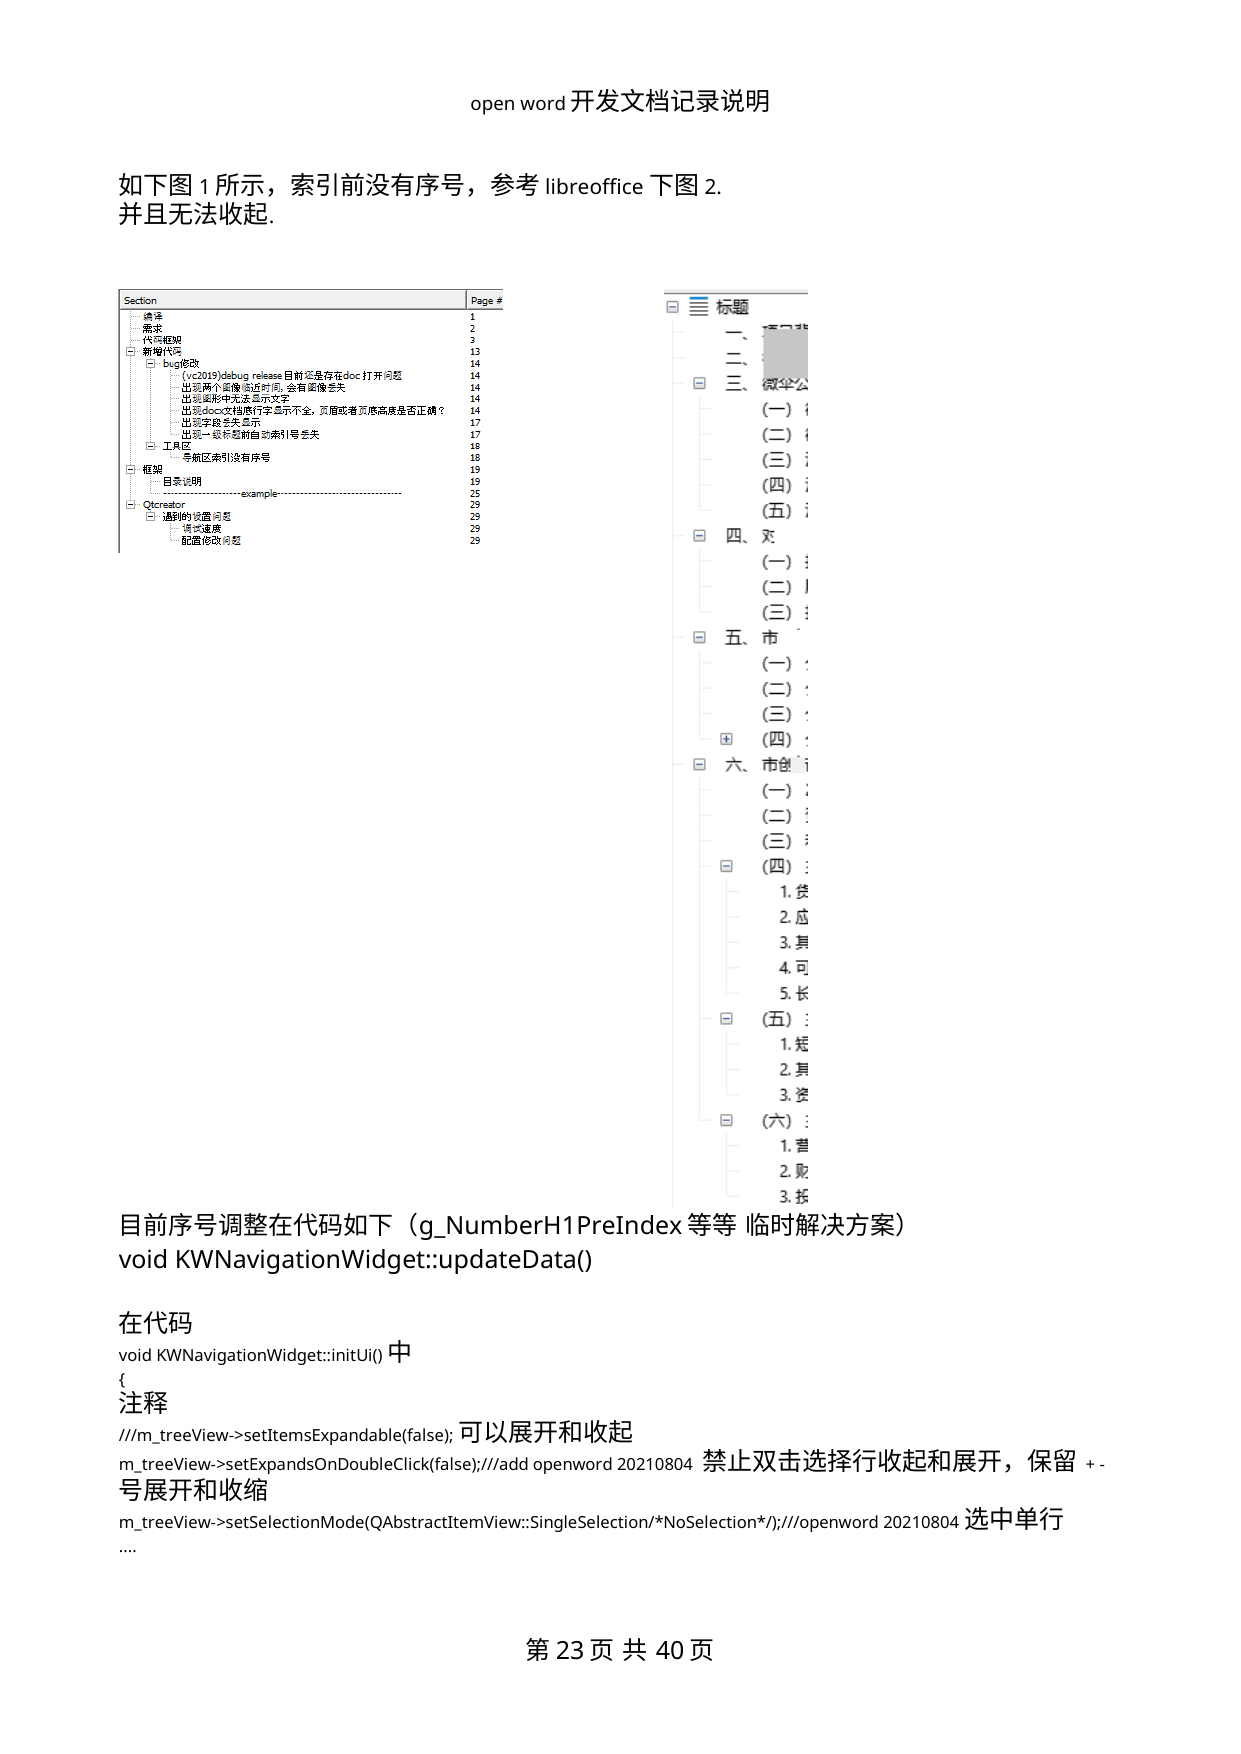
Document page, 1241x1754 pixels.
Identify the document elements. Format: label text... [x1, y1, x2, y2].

text void KWNavigationWidget::initUi() 中 [119, 1338, 1121, 1367]
text 如下图1所示，索引前没有序号，参考libreoffice 下图2. [119, 171, 1121, 200]
picture [664, 289, 808, 1208]
text m_treeView->setExpandsOnDoubleClick(false);///add openword 20210804 禁止双击选择行收起和展开，保留 + - 号展开和收缩 [119, 1448, 1121, 1506]
text 在代码 [119, 1309, 1121, 1338]
text 目前序号调整在代码如下（g_NumberH1PreIndex等等 临时解决方案） [119, 1208, 1121, 1242]
text m_treeView->setSelectionMode(QAbstractItemView::SingleSelection/*NoSelection*/);///openword 20210804 选中单行 [119, 1506, 1121, 1535]
text ///m_treeView->setItemsExpandable(false); 可以展开和收起 [119, 1419, 1121, 1448]
picture [118, 289, 503, 553]
text { [119, 1367, 1121, 1390]
text 注释 [119, 1390, 1121, 1419]
text 并且无法收起. [119, 200, 1121, 229]
text void KWNavigationWidget::updateData() [119, 1242, 1121, 1276]
text .... [119, 1535, 1121, 1557]
